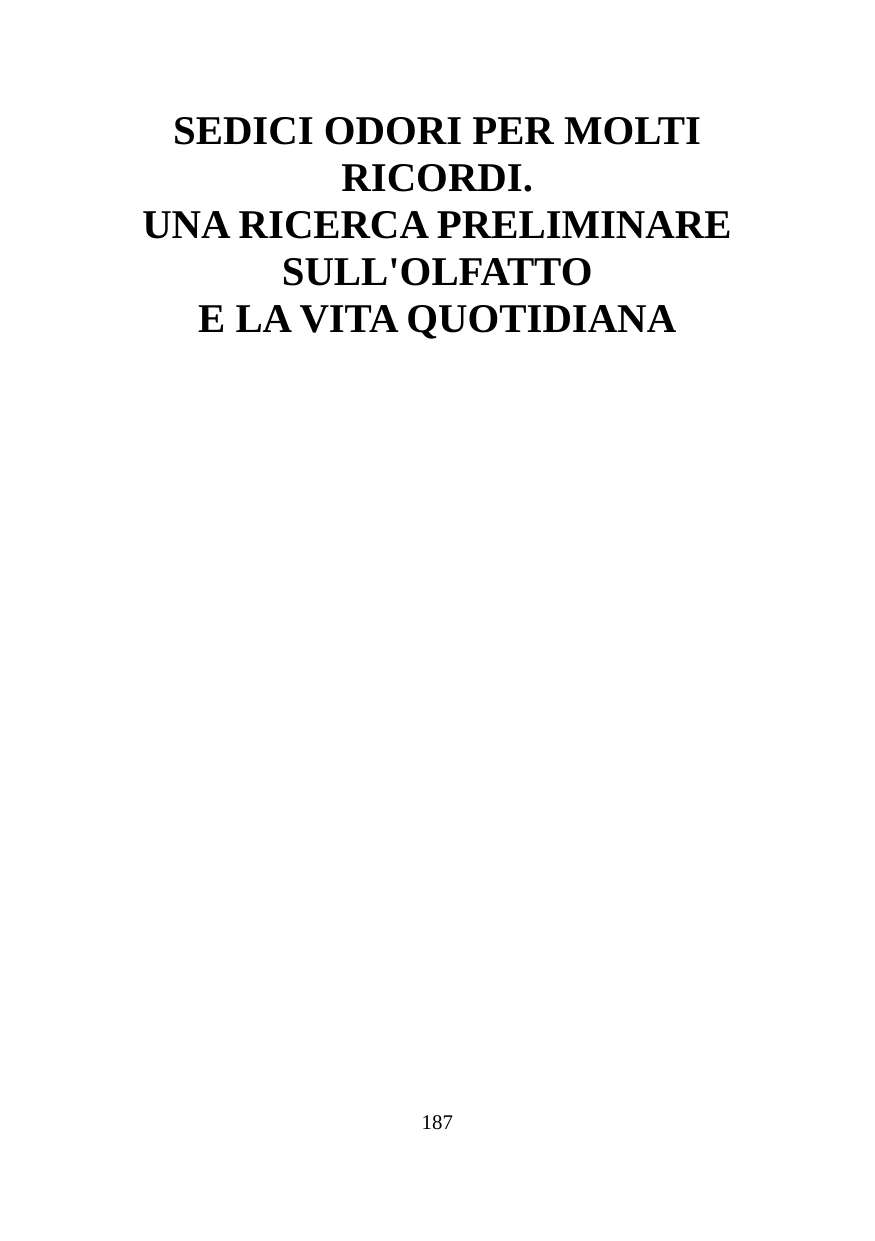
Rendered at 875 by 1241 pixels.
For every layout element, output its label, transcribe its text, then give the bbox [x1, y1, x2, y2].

subtitle SEDICI ODORI PER MOLTI RICORDI. UNA RICERCA PRELIMINARE SULL'OLFATTO E LA VITA QUOTIDIANA [106, 106, 768, 341]
